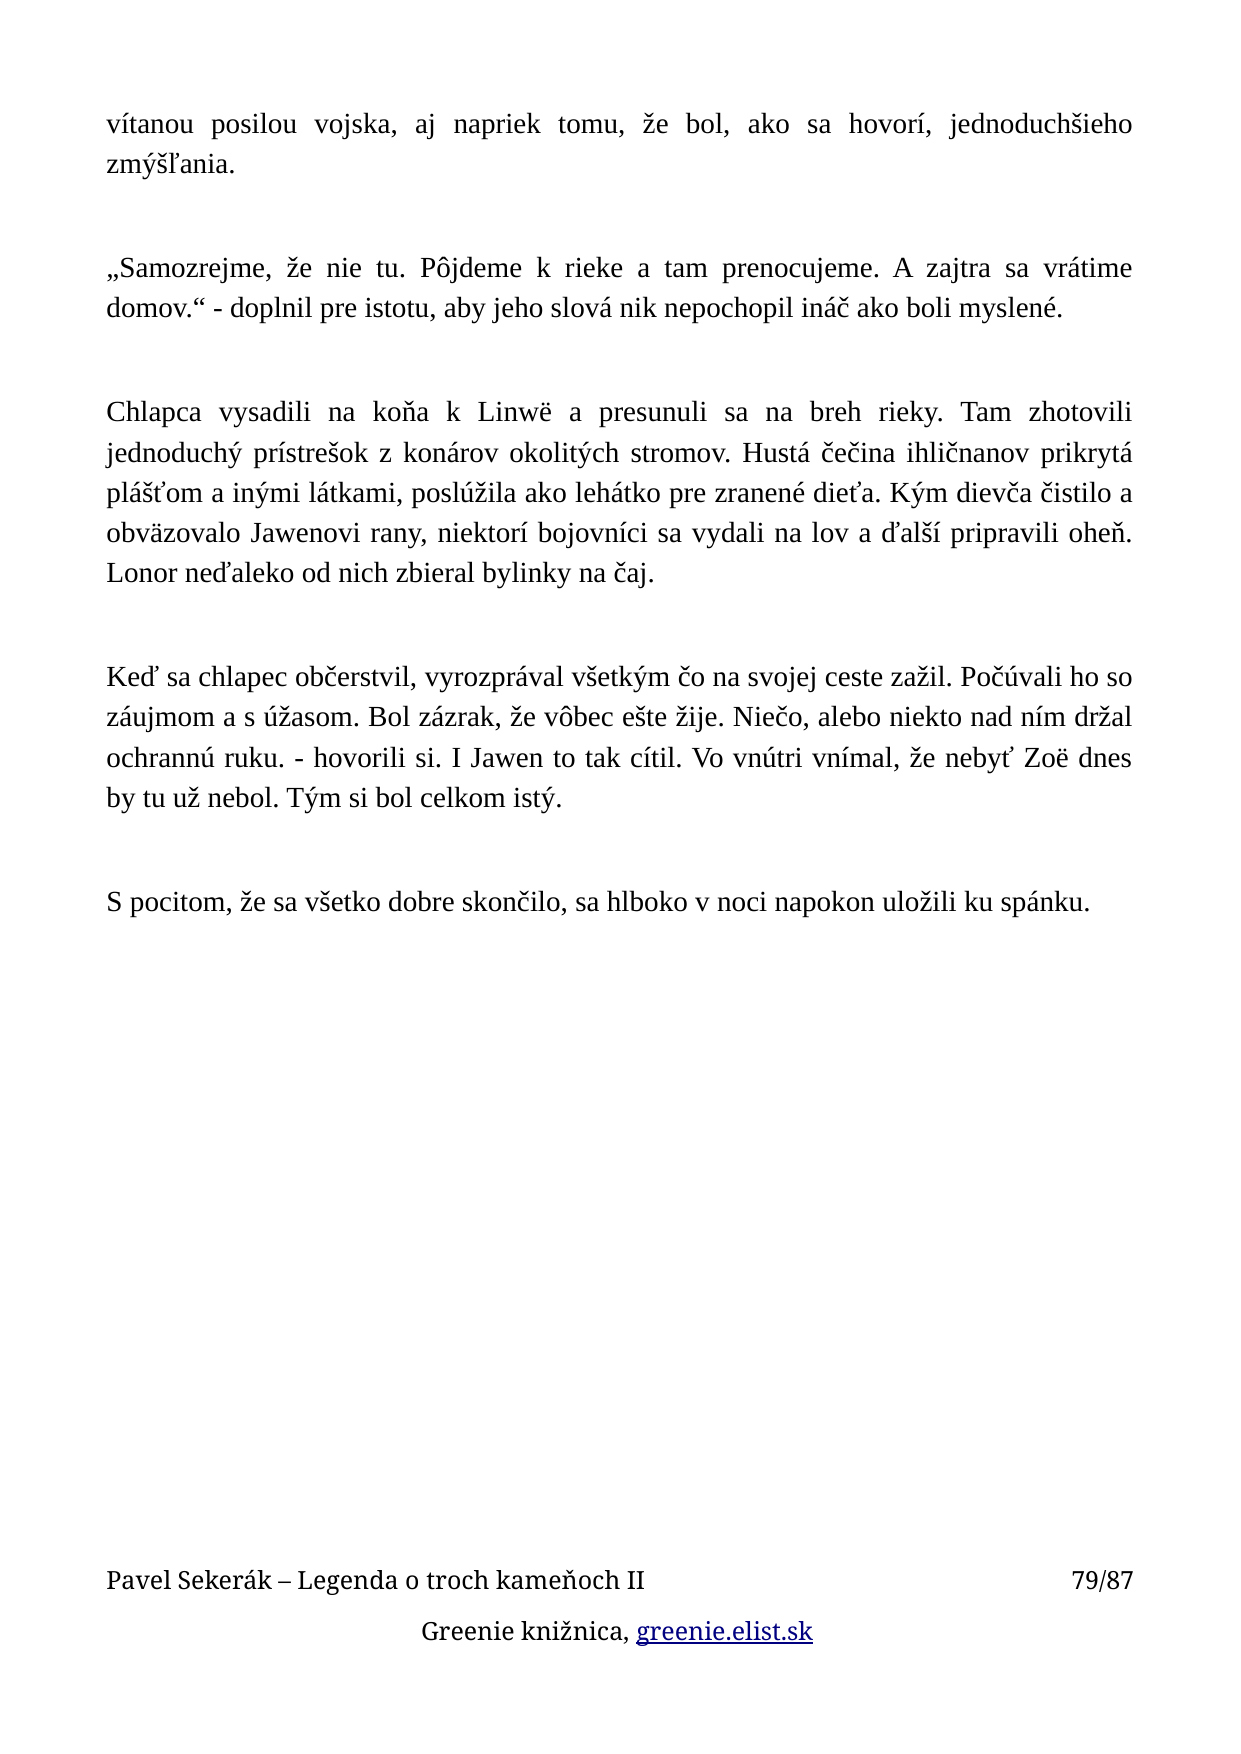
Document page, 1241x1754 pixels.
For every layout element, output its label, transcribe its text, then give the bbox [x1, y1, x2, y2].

text vítanou posilou vojska, aj napriek tomu, že bol, ako sa hovorí, jednoduchšieho zmýšľania. [106, 106, 1134, 180]
text Chlapca vysadili na koňa k Linwë a presunuli sa na breh rieky. Tam zhotovili jednoduchý prístrešok z konárov okolitých stromov. Hustá čečina ihličnanov prikrytá plášťom a inými látkami, poslúžila ako lehátko pre zranené dieťa. Kým dievča čistilo a obväzovalo Jawenovi rany, niektorí bojovníci sa vydali na lov a ďalší pripravili oheň. Lonor neďaleko od nich zbieral bylinky na čaj. [106, 394, 1134, 589]
text S pocitom, že sa všetko dobre skončilo, sa hlboko v noci napokon uložili ku spánku. [106, 884, 1134, 917]
text „Samozrejme, že nie tu. Pôjdeme k rieke a tam prenocujeme. A zajtra sa vrátime domov.“ - doplnil pre istotu, aby jeho slová nik nepochopil ináč ako boli myslené. [106, 250, 1134, 324]
text Keď sa chlapec občerstvil, vyrozprával všetkým čo na svojej ceste zažil. Počúvali ho so záujmom a s úžasom. Bol zázrak, že vôbec ešte žije. Niečo, alebo niekto nad ním držal ochrannú ruku. - hovorili si. I Jawen to tak cítil. Vo vnútri vnímal, že nebyť Zoë dnes by tu už nebol. Tým si bol celkom istý. [106, 659, 1134, 813]
